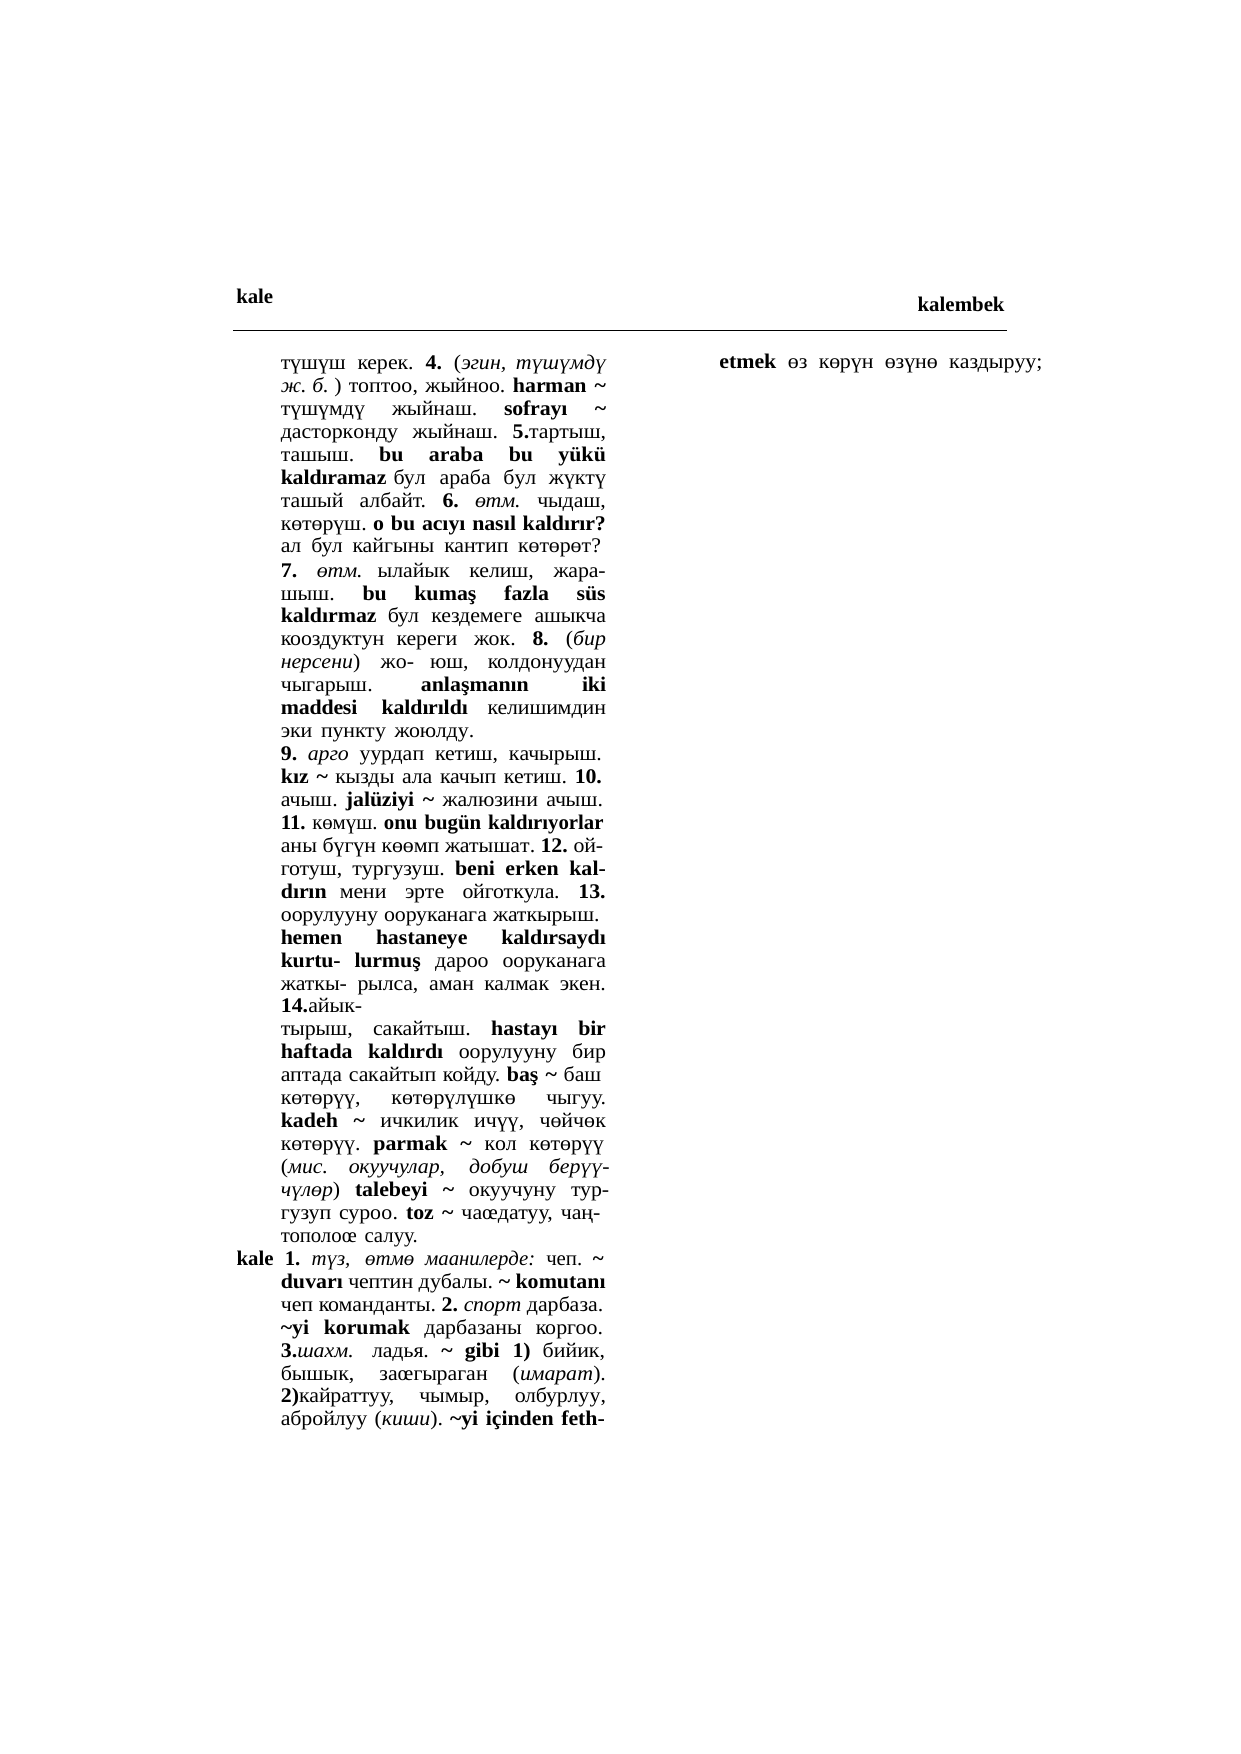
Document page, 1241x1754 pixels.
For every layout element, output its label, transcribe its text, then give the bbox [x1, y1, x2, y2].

text hemen hastaneye kaldırsaydı kurtu- lurmuş дароо ооруканага жаткы- рылса, аман калмак экен. 14.айык- [281, 926, 606, 1017]
text түшүш керек. 4. (эгин, түшүмдү ж. б. ) топтоо, жыйноо. harman ~ түшүмдү жыйнаш. sofrayı ~ дасторконду жыйнаш. 5.тартыш, ташыш. bu araba bu yükü kaldıramaz бул араба бул жүктү ташый албайт. 6. өтм. чыдаш, көтөрүш. o bu acıyı nasıl kaldırır? ал бул кайгыны кантип көтөрөт? [281, 350, 606, 557]
text 3.шахм. ладья. ~ gibi 1) бийик, [281, 1339, 606, 1362]
text kale [236, 284, 274, 308]
text ~yi korumak дарбазаны коргоо. [281, 1316, 606, 1339]
text бышык, заœгыраган (имарат). 2)кайраттуу, чымыр, олбурлуу, абройлуу (киши). ~yi içinden feth- [281, 1362, 606, 1430]
text 7. өтм. ылайык келиш, жара- шыш. bu kumaş fazla süs kaldırmaz бул кездемеге ашыкча кооздуктун кереги жок. 8. (бир нерсени) жо- юш, колдонуудан чыгарыш. anlaşmanın iki maddesi kaldırıldı келишимдин эки пункту жоюлду. [281, 557, 606, 742]
text (мис. окуучулар, добуш берүү- чүлөр) talebeyi ~ окуучуну тур- гузуп суроо. toz ~ чаœдатуу, чаң- [281, 1155, 609, 1224]
text ачыш. jalüziyi ~ жалюзини ачыш. [281, 788, 606, 811]
text kale 1. түз, өтмө маанилерде: чеп. ~ [236, 1247, 609, 1270]
text kalembek [917, 292, 1065, 316]
text тополоœ салуу. [281, 1224, 421, 1247]
text 9. арго уурдап кетиш, качырыш. [281, 742, 606, 765]
text чеп команданты. 2. спорт дарбаза. [281, 1293, 606, 1316]
text kız ~ кызды ала качып кетиш. 10. [281, 765, 606, 788]
text 11. көмүш. onu bugün kaldırıyorlar [281, 811, 606, 834]
text тырыш, сакайтыш. hastayı bir haftada kaldırdı оорулууну бир аптада сакайтып койду. baş ~ баш [281, 1017, 606, 1086]
text аны бүгүн көөмп жатышат. 12. ой- [281, 834, 606, 857]
text готуш, тургузуш. beni erken kal- dırın мени эрте ойготкула. 13. оорулууну ооруканага жаткырыш. [281, 857, 606, 926]
text көтөрүү, көтөрүлүшкө чыгуу. kadeh ~ ичкилик ичүү, чөйчөк көтөрүү. parmak ~ кол көтөрүү [281, 1086, 606, 1155]
text etmek өз көрүн өзүнө каздыруу; [719, 350, 1062, 373]
text duvarı чептин дубалы. ~ komutanı [281, 1270, 606, 1293]
